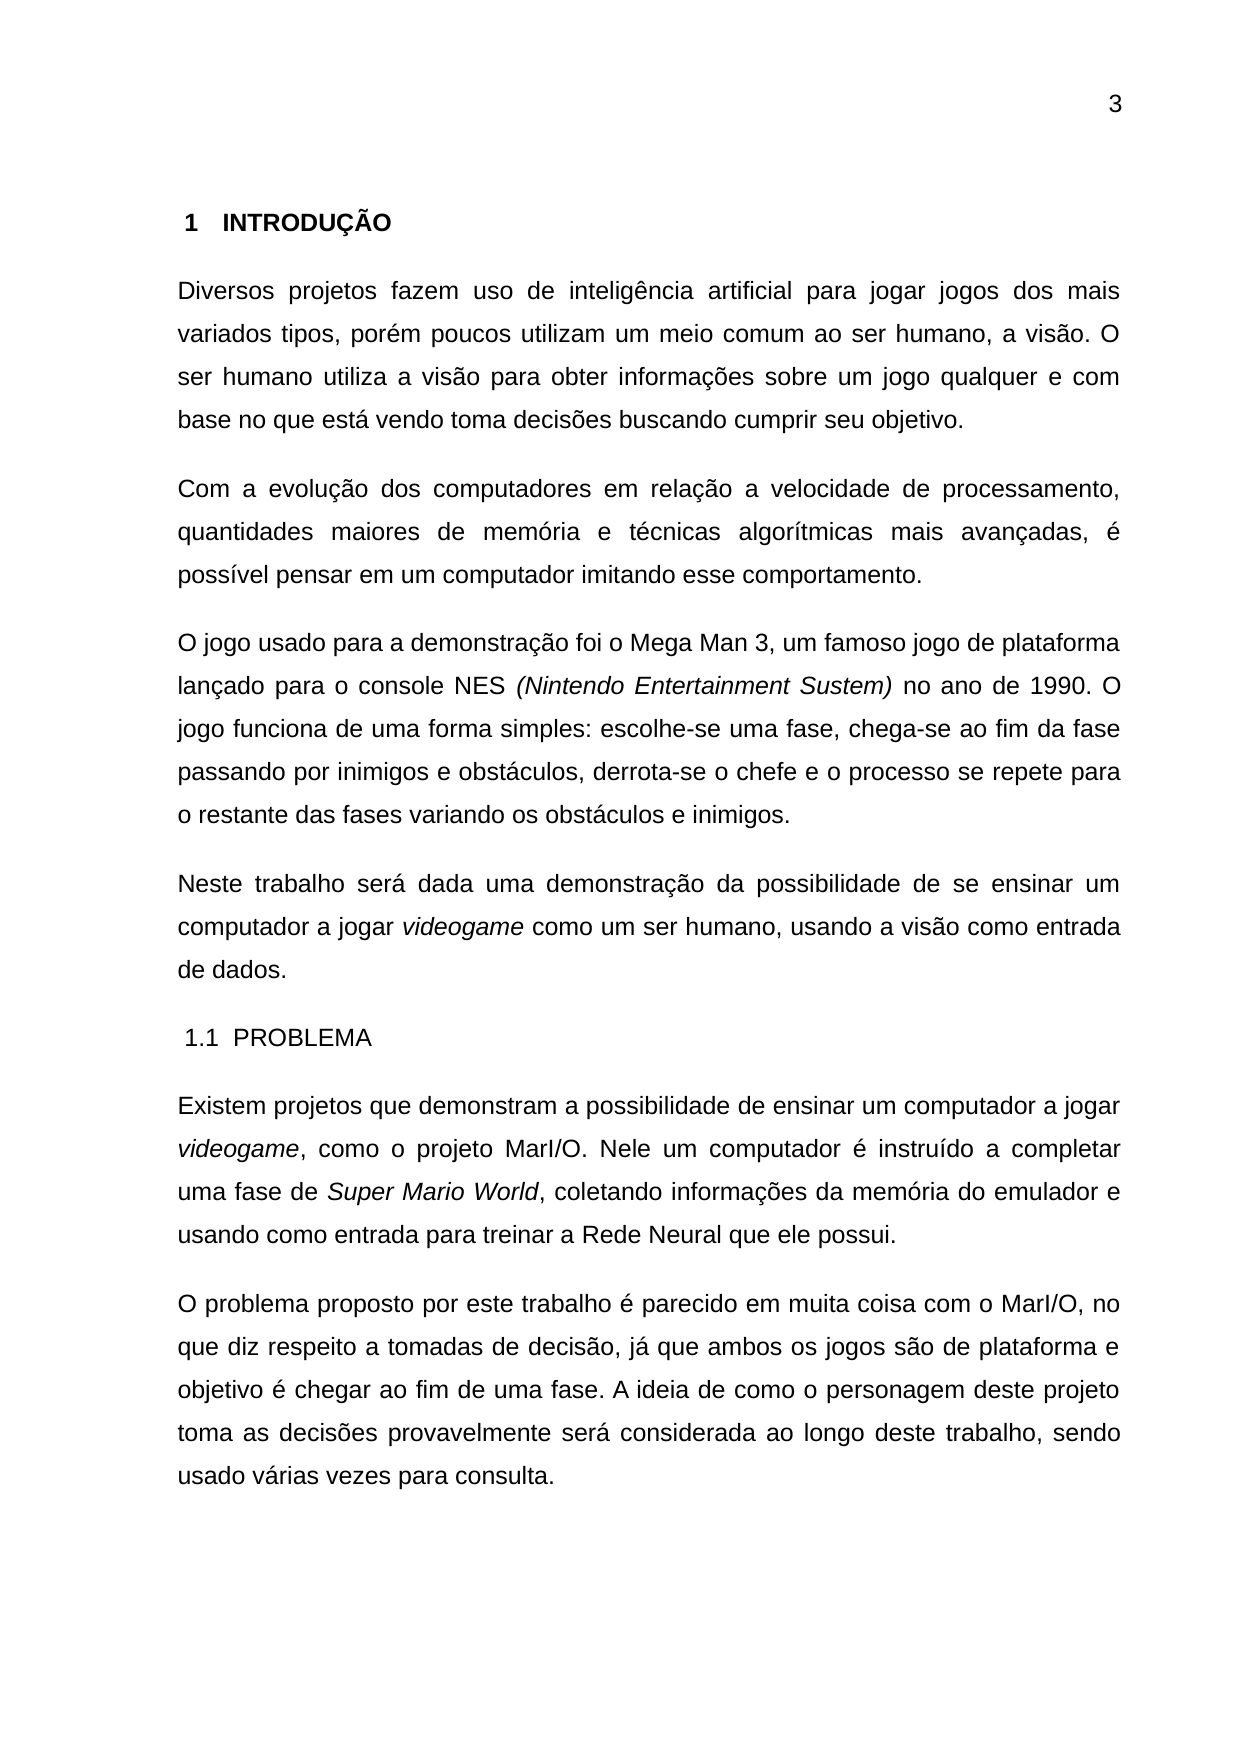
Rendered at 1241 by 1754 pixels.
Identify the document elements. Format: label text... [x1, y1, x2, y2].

text O jogo usado para a demonstração foi o Mega Man 3, um famoso jogo de plataforma lançado para o console NES (Nintendo Entertainment Sustem) no ano de 1990. O jogo funciona de uma forma simples: escolhe-se uma fase, chega-se ao fim da fase passando por inimigos e obstáculos, derrota-se o chefe e o processo se repete para o restante das fases variando os obstáculos e inimigos. [177, 628, 1122, 829]
subtitle PROBLEMA [177, 1023, 1122, 1052]
text Neste trabalho será dada uma demonstração da possibilidade de se ensinar um computador a jogar videogame como um ser humano, usando a visão como entrada de dados. [177, 869, 1122, 984]
text Existem projetos que demonstram a possibilidade de ensinar um computador a jogar videogame, como o projeto MarI/O. Nele um computador é instruído a completar uma fase de Super Mario World, coletando informações da memória do emulador e usando como entrada para treinar a Rede Neural que ele possui. [177, 1091, 1122, 1249]
text Com a evolução dos computadores em relação a velocidade de processamento, quantidades maiores de memória e técnicas algorítmicas mais avançadas, é possível pensar em um computador imitando esse comportamento. [177, 474, 1122, 589]
text O problema proposto por este trabalho é parecido em muita coisa com o MarI/O, no que diz respeito a tomadas de decisão, já que ambos os jogos são de plataforma e objetivo é chegar ao fim de uma fase. A ideia de como o personagem deste projeto toma as decisões provavelmente será considerada ao longo deste trabalho, sendo usado várias vezes para consulta. [177, 1289, 1122, 1490]
subtitle INTRODUÇÃO [177, 208, 1122, 237]
text Diversos projetos fazem uso de inteligência artificial para jogar jogos dos mais variados tipos, porém poucos utilizam um meio comum ao ser humano, a visão. O ser humano utiliza a visão para obter informações sobre um jogo qualquer e com base no que está vendo toma decisões buscando cumprir seu objetivo. [177, 276, 1122, 434]
